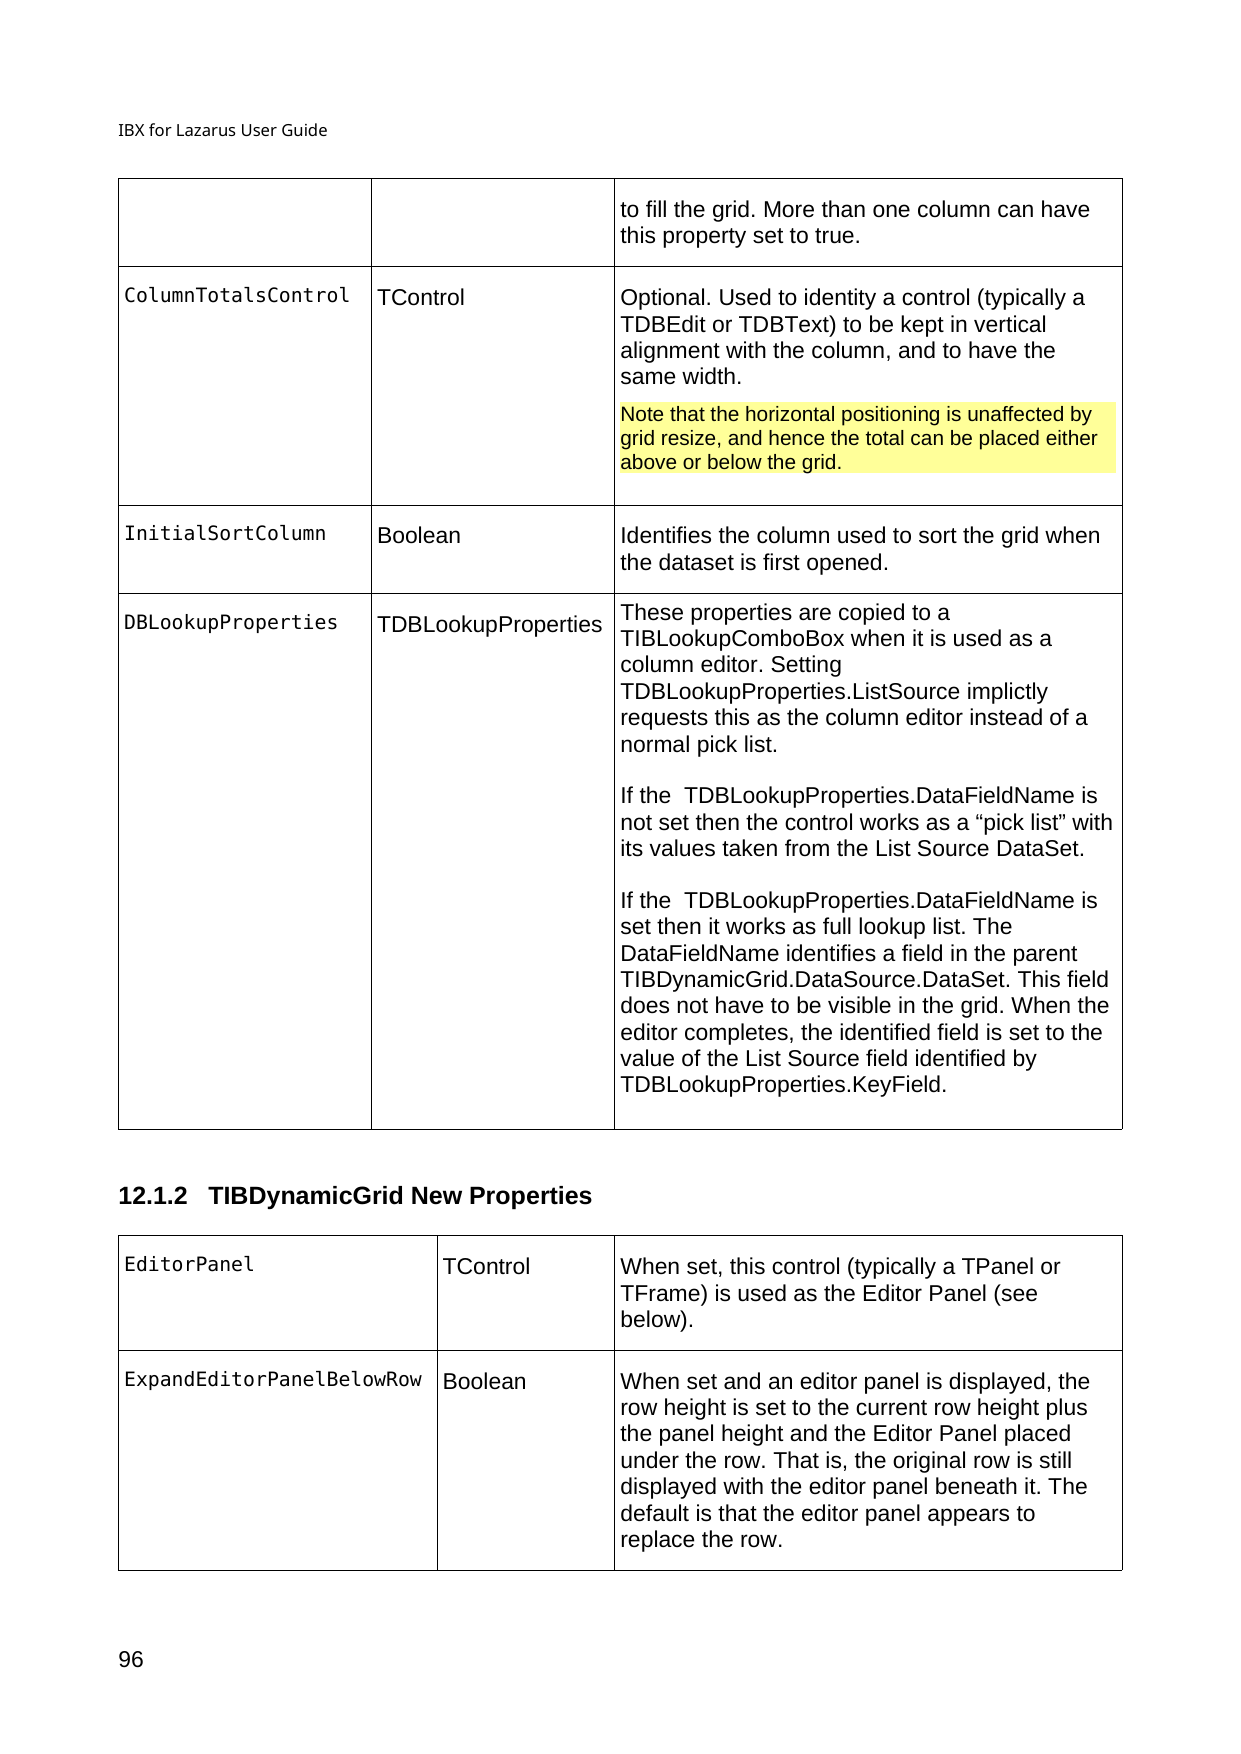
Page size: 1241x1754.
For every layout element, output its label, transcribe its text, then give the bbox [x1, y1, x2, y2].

table_cell Identifies the column used to sort the grid when the dataset is first opened. [615, 506, 1122, 593]
table_cell Optional. Used to identity a control (typically a TDBEdit or TDBText) to be kept in vertical alignment with the column, and to have the same width. Note that the horizontal positioning is unaffected by grid resize, and hence the total can be placed either above or below the grid. [615, 267, 1122, 505]
table_header [119, 179, 371, 266]
table_cell ColumnTotalsControl [119, 267, 371, 505]
table_cell ExpandEditorPanelBelowRow [119, 1351, 437, 1570]
table_header EditorPanel [119, 1236, 437, 1350]
table_cell Boolean [372, 506, 614, 593]
table_cell DBLookupProperties [119, 594, 371, 1129]
table_header When set, this control (typically a TPanel or TFrame) is used as the Editor Panel (see below). [615, 1236, 1122, 1350]
table_cell InitialSortColumn [119, 506, 371, 593]
table_cell These properties are copied to a TIBLookupComboBox when it is used as a column editor. Setting TDBLookupProperties.ListSource implictly requests this as the column editor instead of a normal pick list. If the TDBLookupProperties.DataFieldName is not set then the control works as a “pick list” with its values taken from the List Source DataSet. If the TDBLookupProperties.DataFieldName is set then it works as full lookup list. The DataFieldName identifies a field in the parent TIBDynamicGrid.DataSource.DataSet. This field does not have to be visible in the grid. When the editor completes, the identified field is set to the value of the List Source field identified by TDBLookupProperties.KeyField. [615, 594, 1122, 1129]
table_header to fill the grid. More than one column can have this property set to true. [615, 179, 1122, 266]
table_cell Boolean [438, 1351, 614, 1570]
subtitle TIBDynamicGrid New Properties [118, 1181, 1122, 1210]
table_cell TControl [372, 267, 614, 505]
table_header [372, 179, 614, 266]
table_cell When set and an editor panel is displayed, the row height is set to the current row height plus the panel height and the Editor Panel placed under the row. That is, the original row is still displayed with the editor panel beneath it. The default is that the editor panel appears to replace the row. [615, 1351, 1122, 1570]
table_cell TDBLookupProperties [372, 594, 614, 1129]
table_header TControl [438, 1236, 614, 1350]
